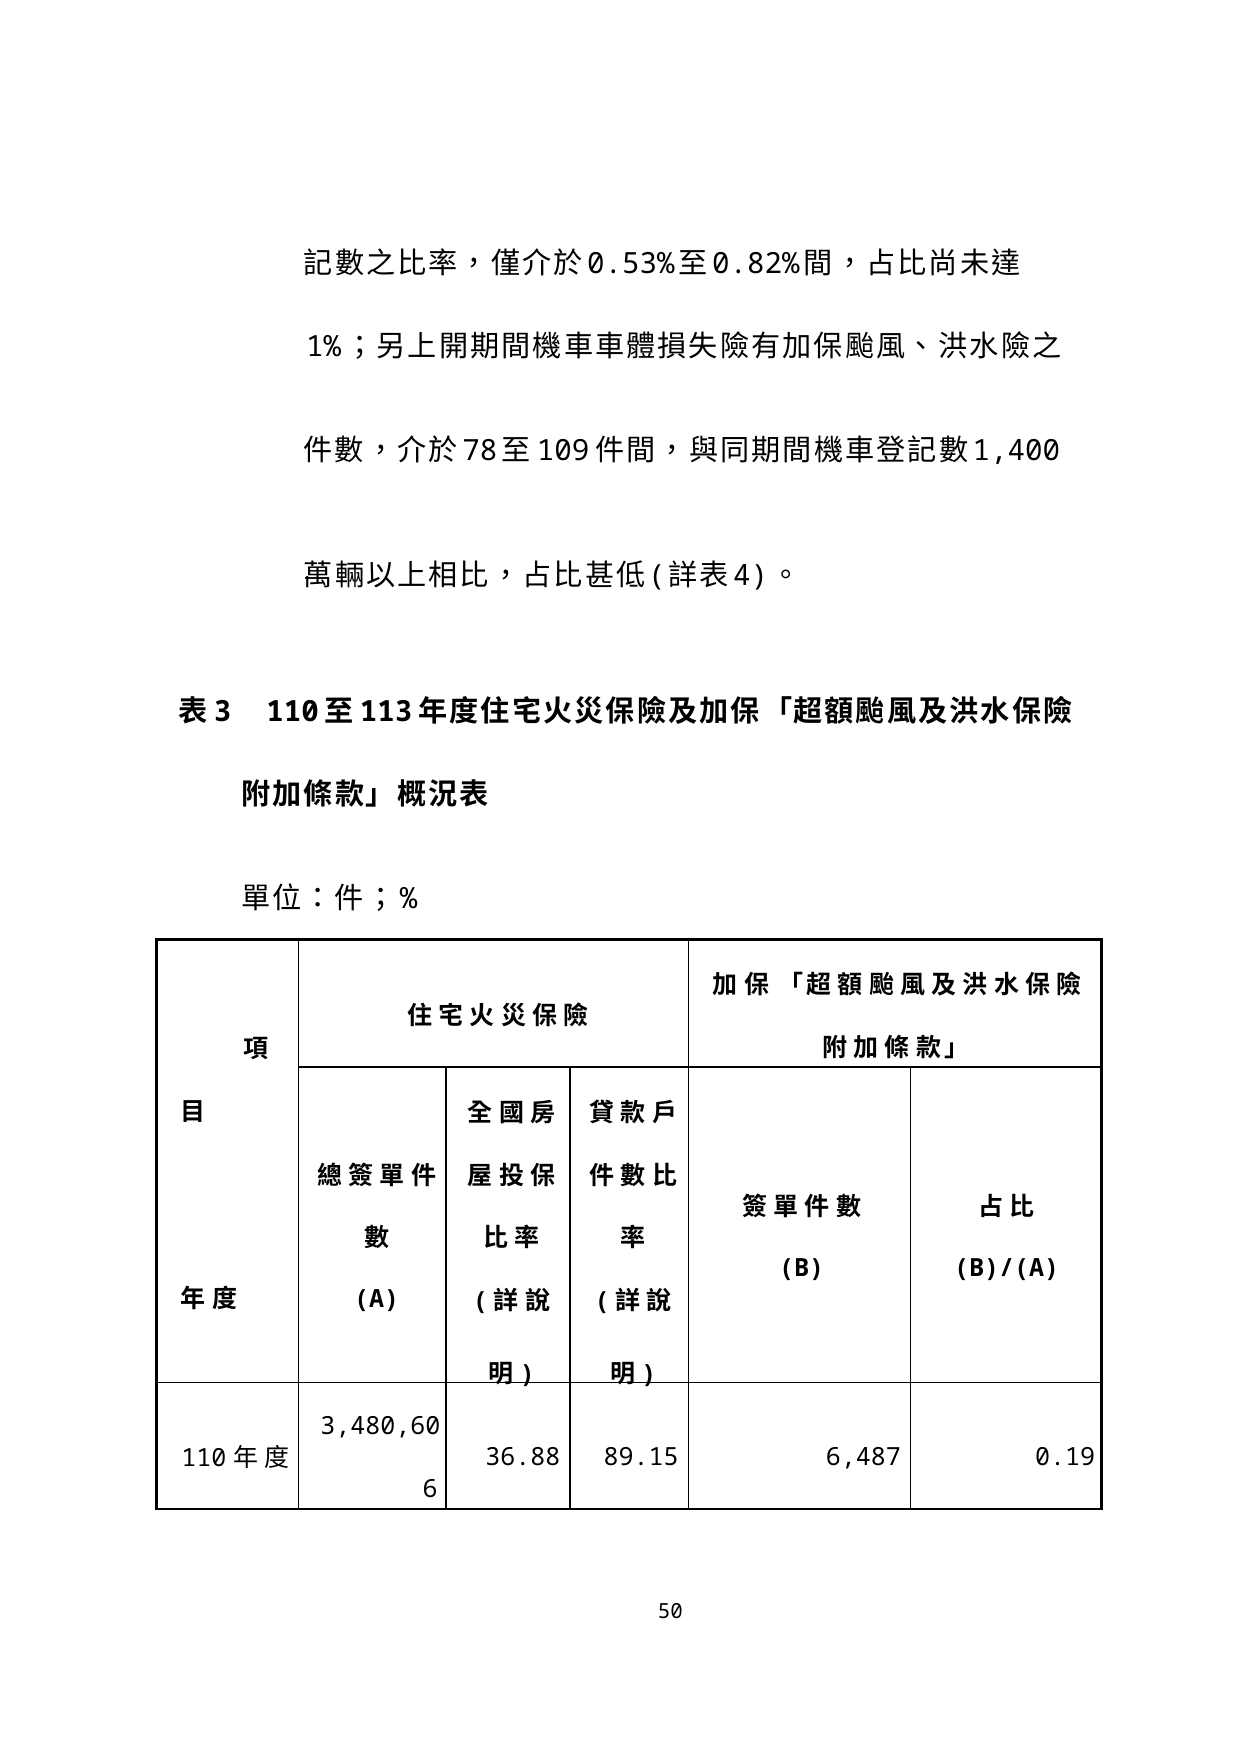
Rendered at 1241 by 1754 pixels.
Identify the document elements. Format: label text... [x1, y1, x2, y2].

table_cell 0.19 [911, 1383, 1100, 1508]
table_cell 110年度 [158, 1383, 298, 1508]
table_cell 89.15 [571, 1383, 688, 1508]
table_cell 總簽單件數 (A) [299, 1068, 445, 1382]
table_cell 簽單件數 (B) [689, 1068, 910, 1382]
table_header 住宅火災保險 [299, 941, 688, 1066]
table_header 加保「超額颱風及洪水保險附加條款」 [689, 941, 1100, 1066]
table_cell 全國房屋投保比率 (詳說明) [447, 1068, 569, 1382]
table_header 項目 年度 [158, 941, 298, 1382]
table_cell 6,487 [689, 1383, 910, 1508]
table_cell 36.88 [447, 1383, 569, 1508]
text 記數之比率，僅介於0.53%至0.82%間，占比尚未達1%；另上開期間機車車體損失險有加保颱風、洪水險之件數，介於78至109件間，與同期間機車登記數1,400萬輛以上相比，占比甚低(詳表4)。 [266, 177, 1063, 615]
table_cell 3,480,606 [299, 1383, 445, 1508]
table_cell 占比 (B)/(A) [911, 1068, 1100, 1382]
table_cell 貸款戶 件數比率 (詳說明) [571, 1068, 688, 1382]
text 表3 110至113年度住宅火災保險及加保「超額颱風及洪水保險附加條款」概況表 單位：件；% [163, 625, 1092, 938]
